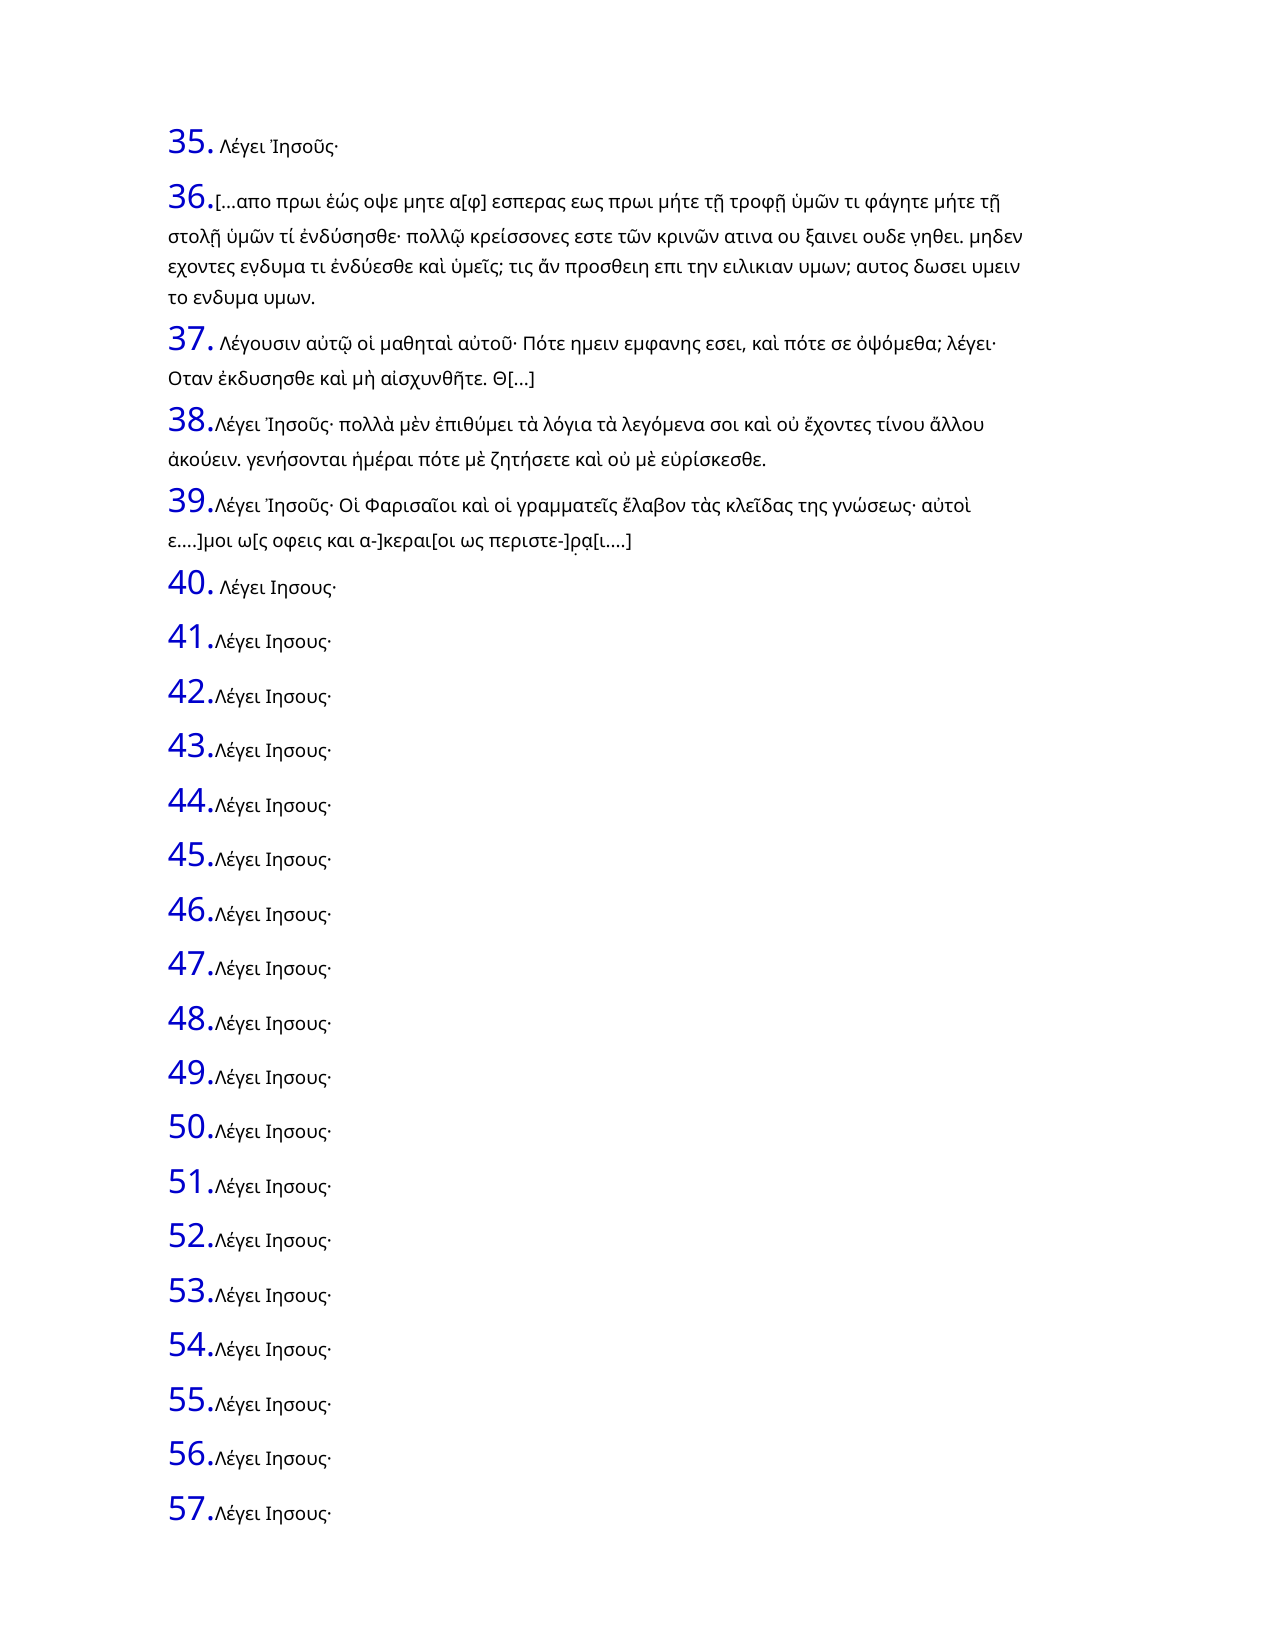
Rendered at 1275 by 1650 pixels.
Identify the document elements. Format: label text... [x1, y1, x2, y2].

list Λέγει Ιησους· [44, 558, 1033, 604]
list Λέγουσιν αὐτῷ οἱ μαθηταὶ αὐτοῦ· Πότε ημειν εμφανης εσει, καὶ πότε σε ὀψόμεθα; λέγει· Οταν ἐκδυσησθε καὶ μὴ αἰσχυνθῆτε. Θ[...] [44, 315, 1033, 391]
list Λέγει Ιησους· [44, 1430, 1033, 1476]
list Λέγει Ιησους· [44, 940, 1033, 985]
list Λέγει Ιησους· [44, 667, 1033, 713]
list Λέγει Ἰησοῦς· πολλὰ μὲν ἐπιθύμει τὰ λόγια τὰ λεγόμενα σοι καὶ οὐ ἔχοντες τίνου ἄλλου ἀκούειν. γενήσονται ἡμέραι πότε μὲ ζητήσετε καὶ οὐ μὲ εὑρίσκεσθε. [44, 396, 1033, 472]
list Λέγει Ἰησοῦς· Οἱ Φαρισαῖοι καὶ οἱ γραμματεῖς ἔλαβον τὰς κλεῖδας της γνώσεως· αὐτοὶ ε....]μοι ω[ς οφεις και α-]κεραι[οι ως περιστε-]ρ̣α̣[ι....] [44, 477, 1033, 553]
list Λέγει Ιησους· [44, 1049, 1033, 1094]
list Λέγει Ιησους· [44, 1212, 1033, 1258]
list Λέγει Ιησους· [44, 776, 1033, 822]
list [...απο πρωι ἑώς οψε μητε α[φ] εσπερας εως πρωι μήτε τῇ τροφῇ ὑμῶν τι φάγητε μήτε τῇ στολῇ ὑμῶν τί ἐνδύσησθε· πολλῷ κρείσσονες εστε τῶν κρινῶν ατινα ου ξαινει ουδε ν̣ηθει. μηδεν εχοντες εν̣δυμα τι ἐνδύεσθε καὶ ὑμεῖς; τις ἄν προσθειη επι την ειλικιαν υμων; αυτος δωσει υμειν το ενδυμα υμων. [44, 173, 1033, 310]
list Λέγει Ιησους· [44, 885, 1033, 931]
list Λέγει Ιησους· [44, 1267, 1033, 1312]
list Λέγει Ιησους· [44, 1103, 1033, 1149]
list Λέγει Ιησους· [44, 722, 1033, 767]
list Λέγει Ιησους· [44, 1484, 1033, 1530]
list Λέγει Ιησους· [44, 613, 1033, 658]
list Λέγει Ιησους· [44, 1158, 1033, 1203]
list Λέγει Ιησους· [44, 831, 1033, 876]
list Λέγει Ἰησοῦς· [44, 118, 1033, 163]
list Λέγει Ιησους· [44, 1321, 1033, 1367]
list Λέγει Ιησους· [44, 994, 1033, 1040]
list Λέγει Ιησους· [44, 1376, 1033, 1421]
